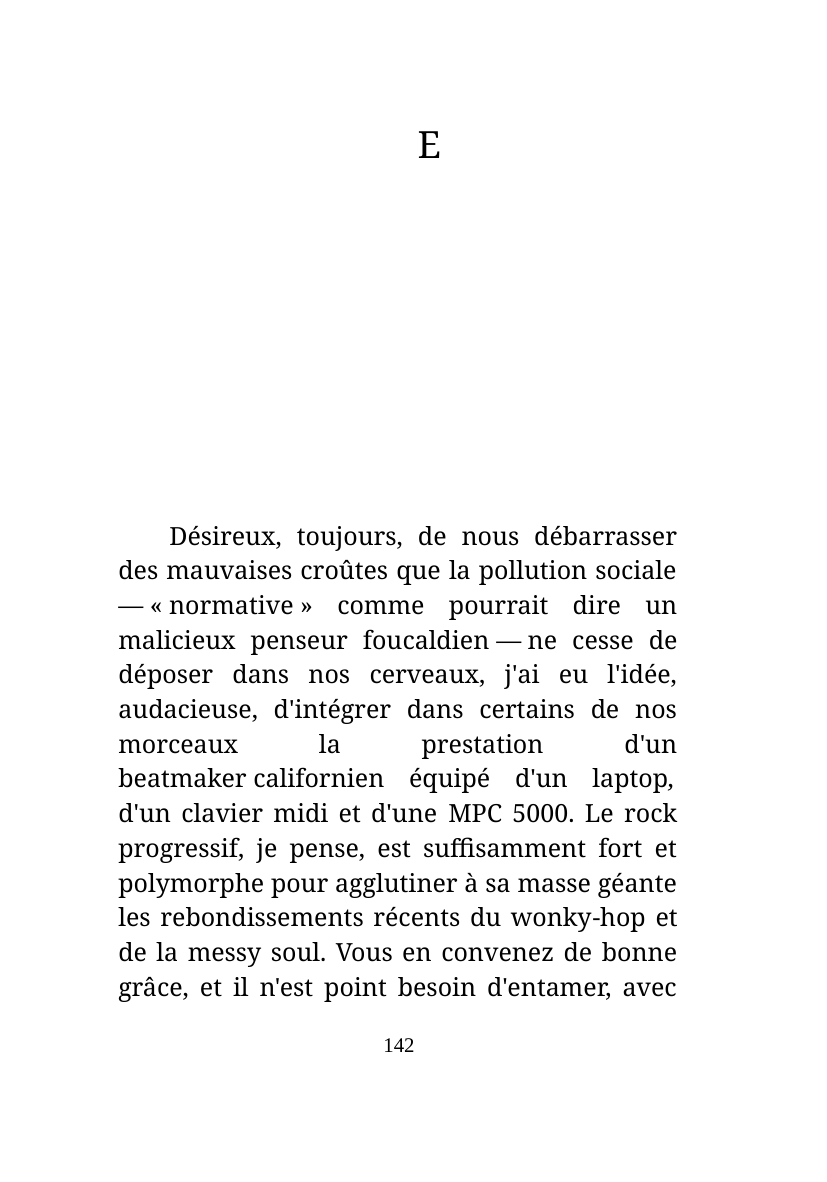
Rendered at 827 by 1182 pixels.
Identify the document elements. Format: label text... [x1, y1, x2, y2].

text E [118, 118, 677, 169]
text Désireux, toujours, de nous débarrasser des mauvaises croûtes que la pollution sociale — « normative » comme pourrait dire un malicieux penseur foucaldien — ne cesse de déposer dans nos cerveaux, j'ai eu l'idée, audacieuse, d'intégrer dans certains de nos morceaux la prestation d'un beatmaker californien équipé d'un laptop, d'un clavier midi et d'une MPC 5000. Le rock progressif, je pense, est suffisamment fort et polymorphe pour agglutiner à sa masse géante les rebondissements récents du wonky‑hop et de la messy soul. Vous en convenez de bonne grâce, et il n'est point besoin d'entamer, avec [118, 518, 677, 1003]
